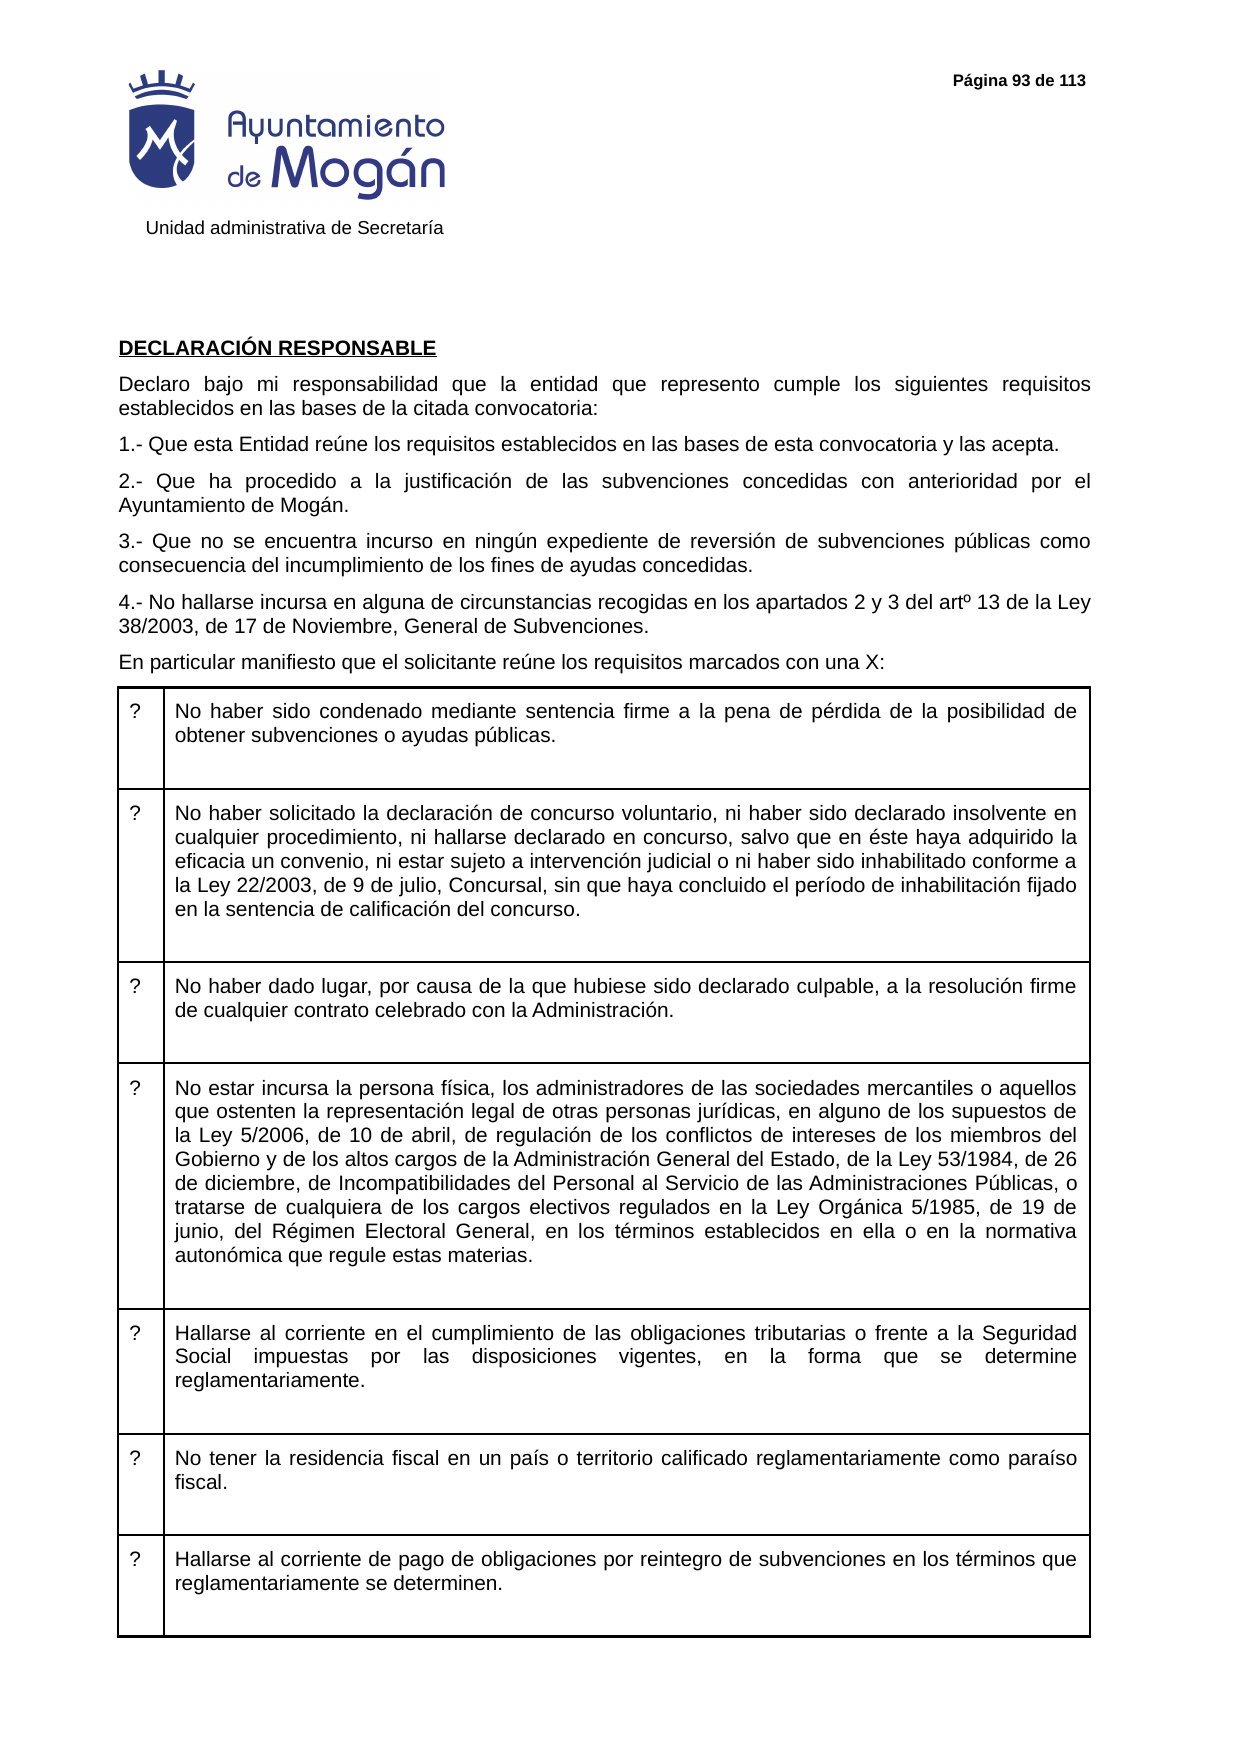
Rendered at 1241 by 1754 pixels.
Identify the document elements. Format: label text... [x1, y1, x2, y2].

text DECLARACIÓN RESPONSABLE [118, 335, 1092, 359]
table_cell ? [119, 1435, 163, 1534]
table_cell ? [119, 963, 163, 1062]
text 4.- No hallarse incursa en alguna de circunstancias recogidas en los apartados 2 y 3 del artº 13 de la Ley 38/2003, de 17 de Noviembre, General de Subvenciones. [118, 589, 1092, 637]
table_header ? [119, 689, 163, 788]
table_cell Hallarse al corriente en el cumplimiento de las obligaciones tributarias o frente a la Seguridad Social impuestas por las disposiciones vigentes, en la forma que se determine reglamentariamente. [165, 1310, 1089, 1433]
table_cell ? [119, 1536, 163, 1635]
table_cell No tener la residencia fiscal en un país o territorio calificado reglamentariamente como paraíso fiscal. [165, 1435, 1089, 1534]
table_cell No estar incursa la persona física, los administradores de las sociedades mercantiles o aquellos que ostenten la representación legal de otras personas jurídicas, en alguno de los supuestos de la Ley 5/2006, de 10 de abril, de regulación de los conflictos de intereses de los miembros del Gobierno y de los altos cargos de la Administración General del Estado, de la Ley 53/1984, de 26 de diciembre, de Incompatibilidades del Personal al Servicio de las Administraciones Públicas, o tratarse de cualquiera de los cargos electivos regulados en la Ley Orgánica 5/1985, de 19 de junio, del Régimen Electoral General, en los términos establecidos en ella o en la normativa autonómica que regule estas materias. [165, 1064, 1089, 1307]
text 1.- Que esta Entidad reúne los requisitos establecidos en las bases de esta convocatoria y las acepta. [118, 432, 1092, 456]
table_cell ? [119, 790, 163, 961]
text Declaro bajo mi responsabilidad que la entidad que represento cumple los siguientes requisitos establecidos en las bases de la citada convocatoria: [118, 372, 1092, 420]
table_cell No haber solicitado la declaración de concurso voluntario, ni haber sido declarado insolvente en cualquier procedimiento, ni hallarse declarado en concurso, salvo que en éste haya adquirido la eficacia un convenio, ni estar sujeto a intervención judicial o ni haber sido inhabilitado conforme a la Ley 22/2003, de 9 de julio, Concursal, sin que haya concluido el período de inhabilitación fijado en la sentencia de calificación del concurso. [165, 790, 1089, 961]
table_cell Hallarse al corriente de pago de obligaciones por reintegro de subvenciones en los términos que reglamentariamente se determinen. [165, 1536, 1089, 1635]
table_header No haber sido condenado mediante sentencia firme a la pena de pérdida de la posibilidad de obtener subvenciones o ayudas públicas. [165, 689, 1089, 788]
table_cell No haber dado lugar, por causa de la que hubiese sido declarado culpable, a la resolución firme de cualquier contrato celebrado con la Administración. [165, 963, 1089, 1062]
picture [128, 70, 445, 206]
text 3.- Que no se encuentra incurso en ningún expediente de reversión de subvenciones públicas como consecuencia del incumplimiento de los fines de ayudas concedidas. [118, 529, 1092, 577]
table_cell ? [119, 1310, 163, 1433]
text En particular manifiesto que el solicitante reúne los requisitos marcados con una X: [118, 650, 1092, 674]
table_cell ? [119, 1064, 163, 1307]
text 2.- Que ha procedido a la justificación de las subvenciones concedidas con anterioridad por el Ayuntamiento de Mogán. [118, 469, 1092, 517]
